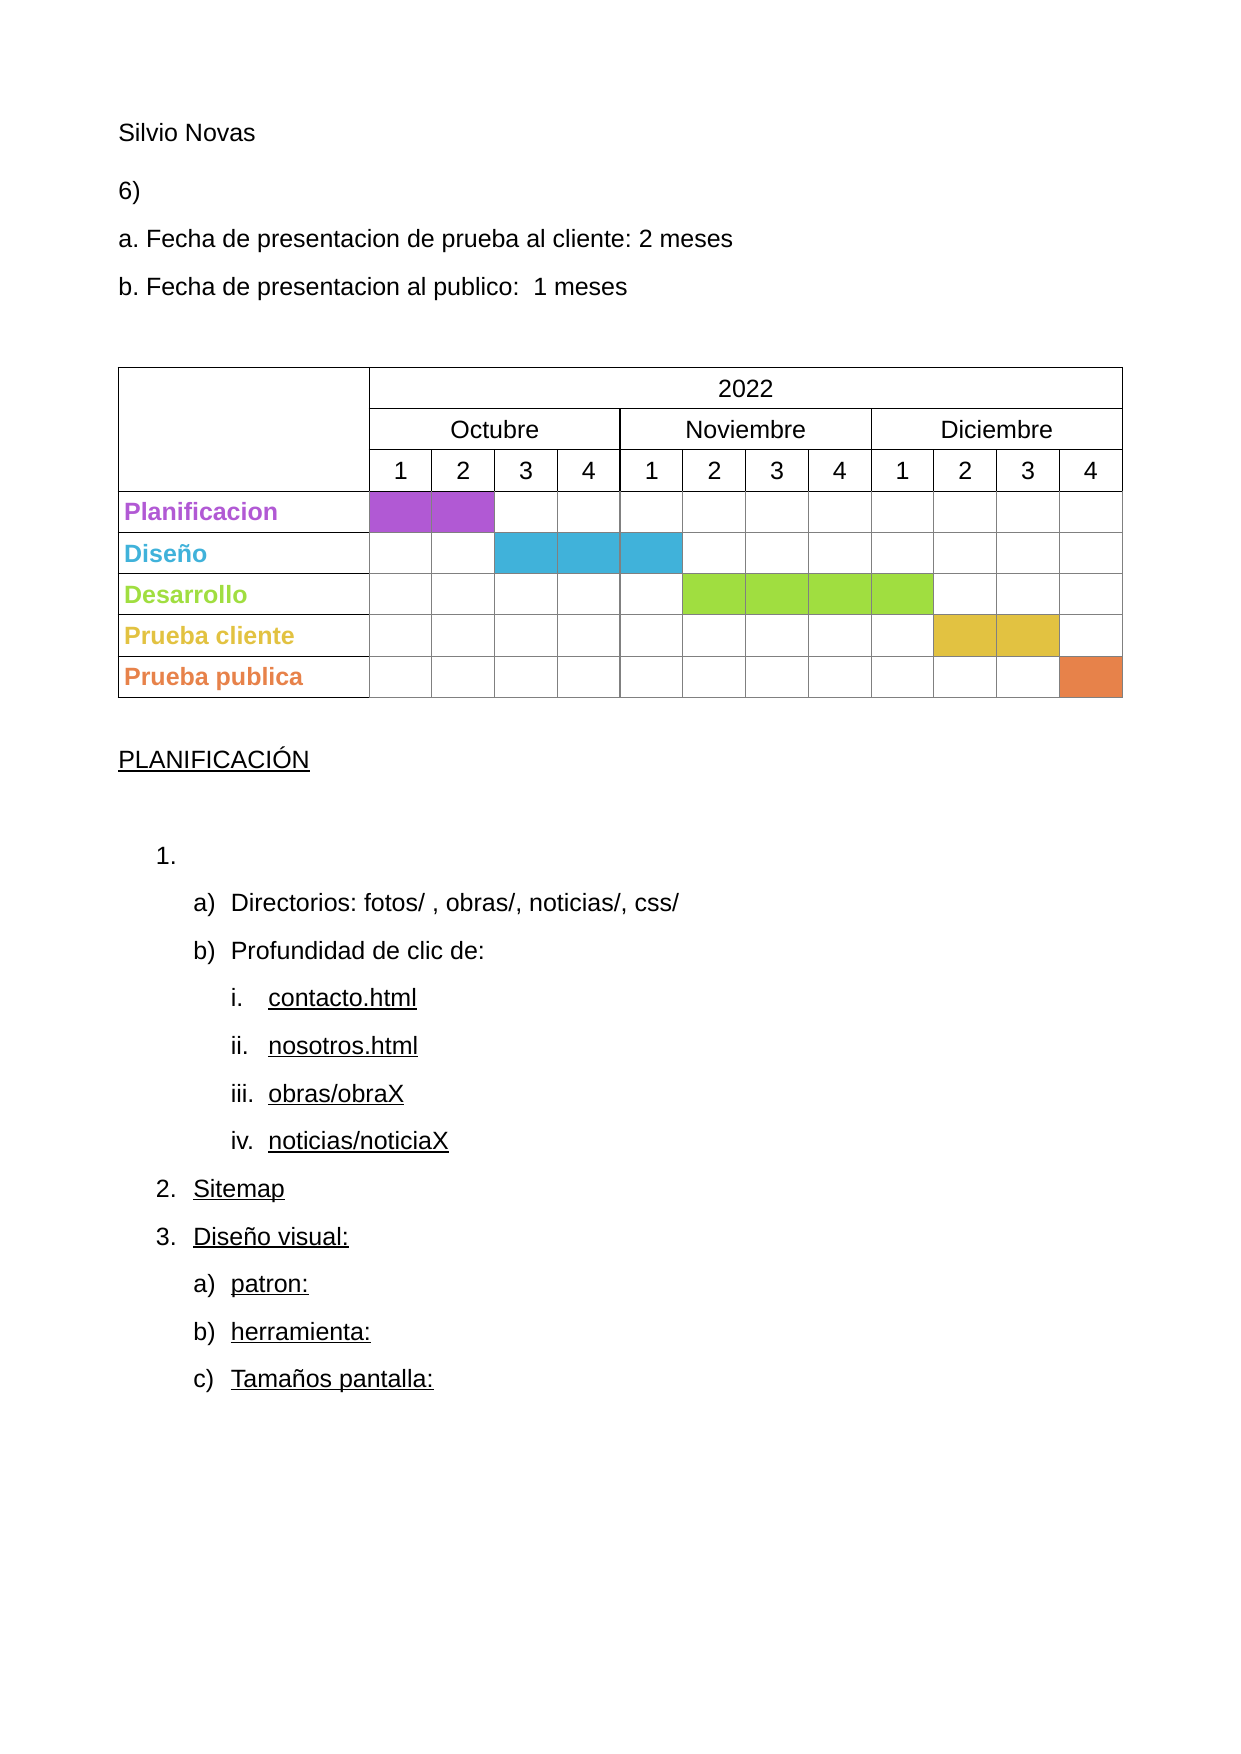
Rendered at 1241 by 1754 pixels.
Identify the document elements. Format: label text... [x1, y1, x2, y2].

table_cell 2 [683, 450, 745, 491]
table_cell [934, 657, 996, 697]
text b. Fecha de presentacion al publico: 1 meses [118, 272, 1122, 300]
list herramienta: [193, 1317, 1122, 1345]
table_cell [558, 615, 619, 656]
list obras/obraX [231, 1079, 1122, 1107]
table_cell [1060, 574, 1122, 614]
table_cell 4 [1060, 450, 1122, 491]
table_cell [495, 492, 557, 532]
table_cell [746, 657, 808, 697]
text PLANIFICACIÓN [118, 745, 1122, 774]
table_cell [558, 657, 619, 697]
table_cell 4 [809, 450, 871, 491]
table_cell [809, 574, 871, 614]
table_cell [621, 574, 682, 614]
table_cell [621, 492, 682, 532]
table_cell [809, 657, 871, 697]
table_cell [432, 492, 494, 532]
table_cell [621, 615, 682, 656]
table_cell [809, 615, 871, 656]
table_cell [997, 657, 1059, 697]
table_cell [495, 615, 557, 656]
table_cell [495, 533, 557, 573]
table_cell [432, 533, 494, 573]
table_cell [495, 574, 557, 614]
table_cell 1 [872, 450, 933, 491]
table_cell 1 [621, 450, 682, 491]
table_cell [683, 533, 745, 573]
table_cell 4 [558, 450, 619, 491]
table_cell [683, 574, 745, 614]
table_cell [370, 533, 431, 573]
list Directorios: fotos/ , obras/, noticias/, css/ [193, 888, 1122, 917]
text 6) [118, 176, 1122, 205]
table_cell [997, 574, 1059, 614]
table_cell [558, 574, 619, 614]
table_cell [997, 615, 1059, 656]
table_cell [683, 492, 745, 532]
list Tamaños pantalla: [193, 1364, 1122, 1393]
table_cell [934, 533, 996, 573]
table_cell Octubre [370, 409, 619, 449]
table_cell [809, 492, 871, 532]
table_cell [683, 615, 745, 656]
table_cell 2 [934, 450, 996, 491]
table_cell [872, 533, 933, 573]
table_cell [872, 657, 933, 697]
table_cell [370, 657, 431, 697]
table_cell Desarrollo [119, 574, 369, 614]
list noticias/noticiaX [231, 1126, 1122, 1155]
table_cell [997, 492, 1059, 532]
table_cell [495, 657, 557, 697]
table_cell [370, 492, 431, 532]
list Profundidad de clic de: [193, 936, 1122, 964]
table_cell 3 [495, 450, 557, 491]
table_cell [934, 492, 996, 532]
table_header 2022 [370, 368, 1122, 408]
table_cell Diseño [119, 533, 369, 573]
table_header [119, 368, 369, 491]
table_cell [432, 574, 494, 614]
table_cell [872, 574, 933, 614]
table_cell 3 [746, 450, 808, 491]
list nosotros.html [231, 1031, 1122, 1060]
table_cell [809, 533, 871, 573]
list contacto.html [231, 983, 1122, 1012]
table_cell [370, 574, 431, 614]
table_cell [1060, 492, 1122, 532]
table_cell [432, 657, 494, 697]
table_cell [621, 533, 682, 573]
table_cell 1 [370, 450, 431, 491]
table_cell [621, 657, 682, 697]
table_cell Planificacion [119, 492, 369, 532]
table_cell 2 [432, 450, 494, 491]
table_cell [746, 574, 808, 614]
table_cell [558, 533, 619, 573]
table_cell [683, 657, 745, 697]
table_cell [872, 615, 933, 656]
table_cell Noviembre [621, 409, 871, 449]
table_cell Prueba publica [119, 657, 369, 697]
table_cell [1060, 533, 1122, 573]
table_cell [934, 615, 996, 656]
list patron: [193, 1269, 1122, 1298]
text a. Fecha de presentacion de prueba al cliente: 2 meses [118, 224, 1122, 253]
table_cell [746, 615, 808, 656]
table_cell Diciembre [872, 409, 1122, 449]
table_cell [1060, 615, 1122, 656]
table_cell 3 [997, 450, 1059, 491]
table_cell [370, 615, 431, 656]
table_cell [1060, 657, 1122, 697]
list Sitemap [156, 1174, 1122, 1203]
table_cell Prueba cliente [119, 615, 369, 656]
table_cell [558, 492, 619, 532]
table_cell [746, 533, 808, 573]
list Diseño visual: [156, 1221, 1122, 1250]
table_cell [934, 574, 996, 614]
table_cell [746, 492, 808, 532]
table_cell [997, 533, 1059, 573]
table_cell [432, 615, 494, 656]
table_cell [872, 492, 933, 532]
